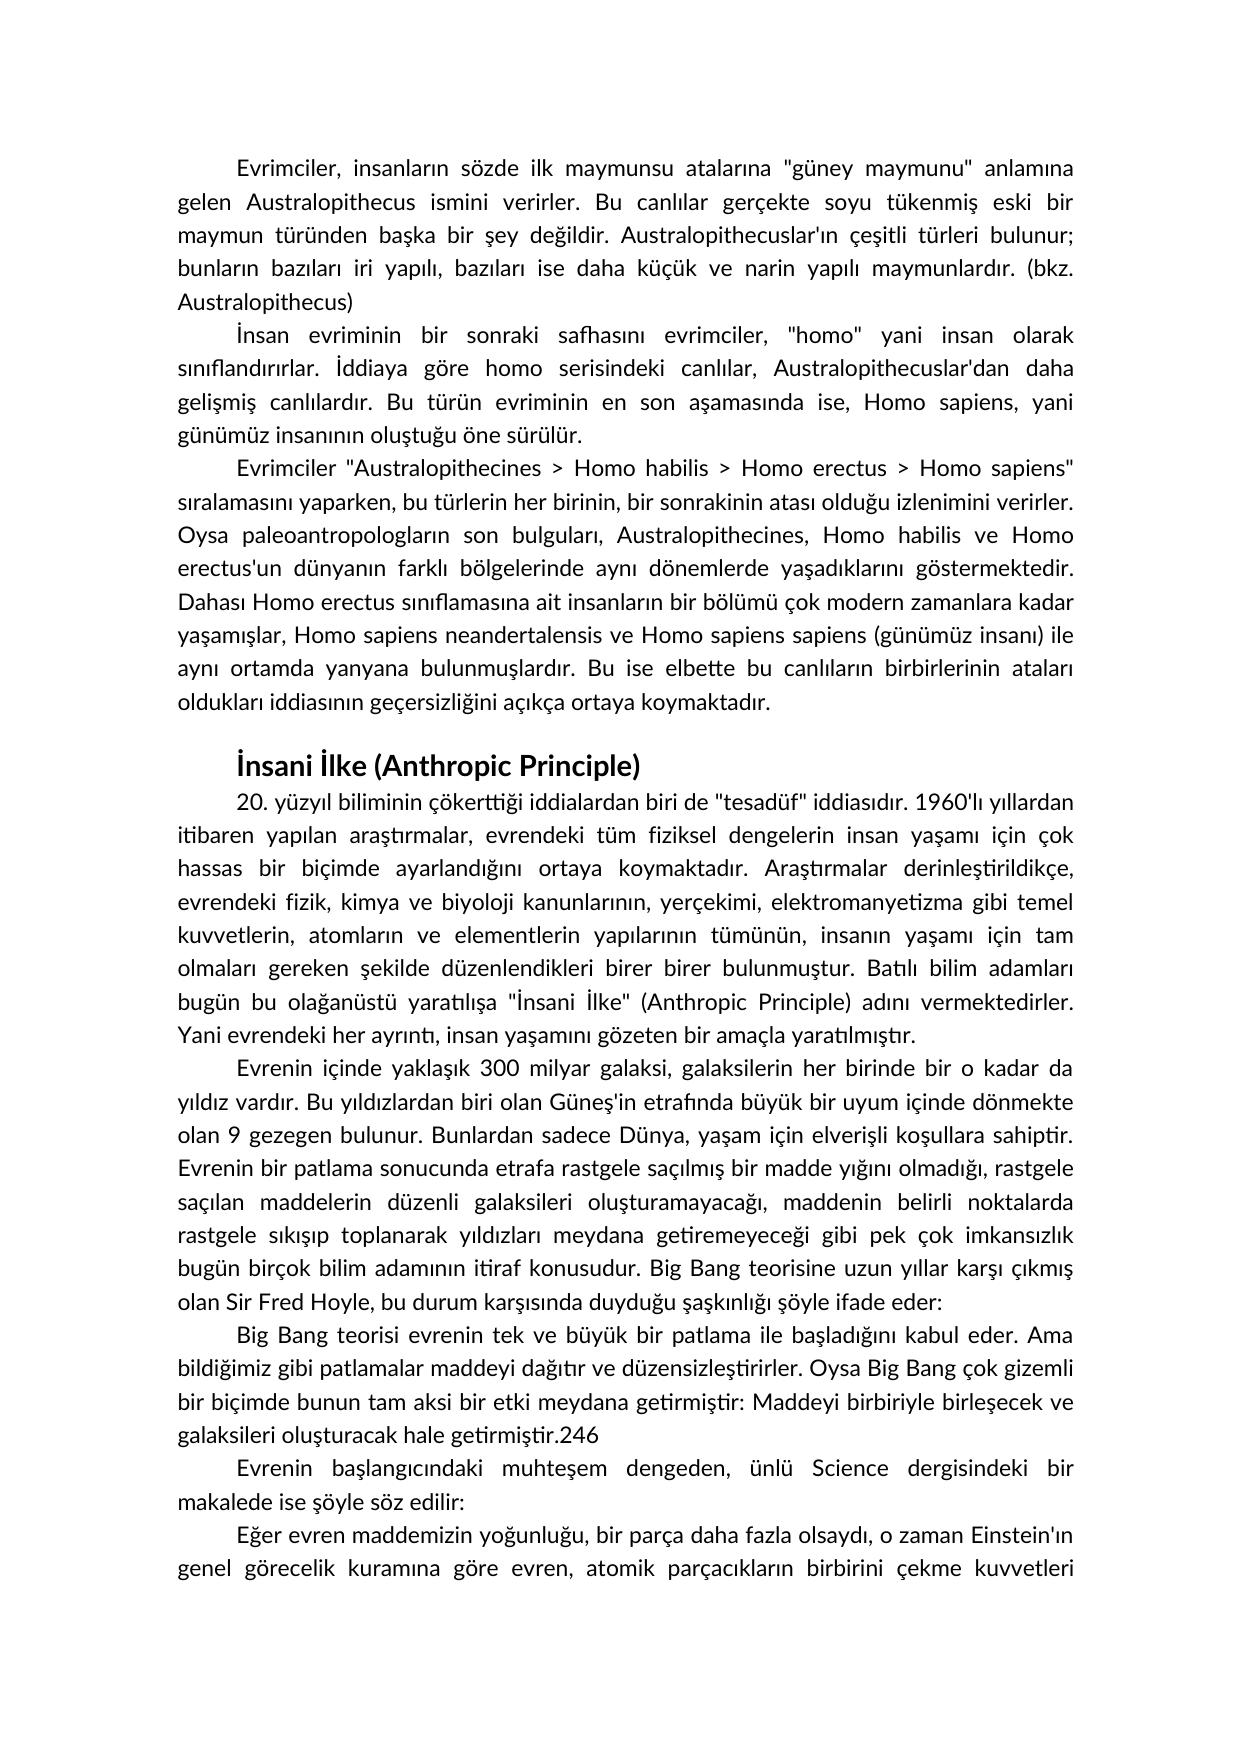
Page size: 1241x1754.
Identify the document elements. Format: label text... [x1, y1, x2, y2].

text Evrimciler, insanların sözde ilk maymunsu atalarına "güney maymunu" anlamına gelen Australopithecus ismini verirler. Bu canlılar gerçekte soyu tükenmiş eski bir maymun türünden başka bir şey değildir. Australopithecuslar'ın çeşitli türleri bulunur; bunların bazıları iri yapılı, bazıları ise daha küçük ve narin yapılı maymunlardır. (bkz. Australopithecus) [177, 150, 1075, 317]
text İnsan evriminin bir sonraki safhasını evrimciler, "homo" yani insan olarak sınıflandırırlar. İddiaya göre homo serisindeki canlılar, Australopithecuslar'dan daha gelişmiş canlılardır. Bu türün evriminin en son aşamasında ise, Homo sapiens, yani günümüz insanının oluştuğu öne sürülür. [177, 317, 1075, 450]
text Evrenin içinde yaklaşık 300 milyar galaksi, galaksilerin her birinde bir o kadar da yıldız vardır. Bu yıldızlardan biri olan Güneş'in etrafında büyük bir uyum içinde dönmekte olan 9 gezegen bulunur. Bunlardan sadece Dünya, yaşam için elverişli koşullara sahiptir. Evrenin bir patlama sonucunda etrafa rastgele saçılmış bir madde yığını olmadığı, rastgele saçılan maddelerin düzenli galaksileri oluşturamayacağı, maddenin belirli noktalarda rastgele sıkışıp toplanarak yıldızları meydana getiremeyeceği gibi pek çok imkansızlık bugün birçok bilim adamının itiraf konusudur. Big Bang teorisine uzun yıllar karşı çıkmış olan Sir Fred Hoyle, bu durum karşısında duyduğu şaşkınlığı şöyle ifade eder: [177, 1050, 1075, 1317]
text Evrenin başlangıcındaki muhteşem dengeden, ünlü Science dergisindeki bir makalede ise şöyle söz edilir: [177, 1450, 1075, 1517]
text Evrimciler "Australopithecines > Homo habilis > Homo erectus > Homo sapiens" sıralamasını yaparken, bu türlerin her birinin, bir sonrakinin atası olduğu izlenimini verirler. Oysa paleoantropologların son bulguları, Australopithecines, Homo habilis ve Homo erectus'un dünyanın farklı bölgelerinde aynı dönemlerde yaşadıklarını göstermektedir. Dahası Homo erectus sınıflamasına ait insanların bir bölümü çok modern zamanlara kadar yaşamışlar, Homo sapiens neandertalensis ve Homo sapiens sapiens (günümüz insanı) ile aynı ortamda yanyana bulunmuşlardır. Bu ise elbette bu canlıların birbirlerinin ataları oldukları iddiasının geçersizliğini açıkça ortaya koymaktadır. [177, 450, 1075, 717]
subtitle İnsani İlke (Anthropic Principle) [177, 750, 1075, 783]
text Big Bang teorisi evrenin tek ve büyük bir patlama ile başladığını kabul eder. Ama bildiğimiz gibi patlamalar maddeyi dağıtır ve düzensizleştirirler. Oysa Big Bang çok gizemli bir biçimde bunun tam aksi bir etki meydana getirmiştir: Maddeyi birbiriyle birleşecek ve galaksileri oluşturacak hale getirmiştir.246 [177, 1317, 1075, 1450]
text Eğer evren maddemizin yoğunluğu, bir parça daha fazla olsaydı, o zaman Einstein'ın genel görecelik kuramına göre evren, atomik parçacıkların birbirini çekme kuvvetleri [177, 1517, 1075, 1583]
text 20. yüzyıl biliminin çökerttiği iddialardan biri de "tesadüf" iddiasıdır. 1960'lı yıllardan itibaren yapılan araştırmalar, evrendeki tüm fiziksel dengelerin insan yaşamı için çok hassas bir biçimde ayarlandığını ortaya koymaktadır. Araştırmalar derinleştirildikçe, evrendeki fizik, kimya ve biyoloji kanunlarının, yerçekimi, elektromanyetizma gibi temel kuvvetlerin, atomların ve elementlerin yapılarının tümünün, insanın yaşamı için tam olmaları gereken şekilde düzenlendikleri birer birer bulunmuştur. Batılı bilim adamları bugün bu olağanüstü yaratılışa "İnsani İlke" (Anthropic Principle) adını vermektedirler. Yani evrendeki her ayrıntı, insan yaşamını gözeten bir amaçla yaratılmıştır. [177, 783, 1075, 1050]
